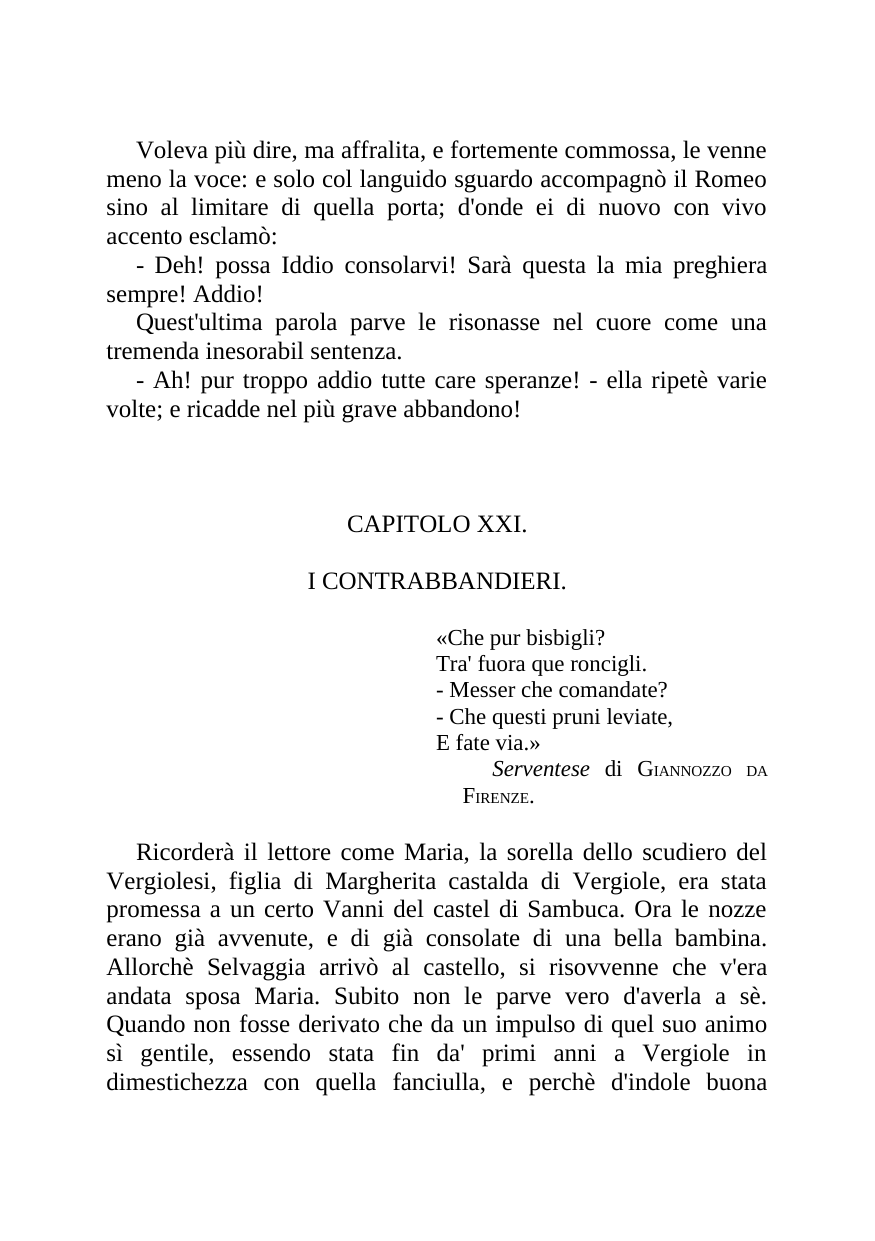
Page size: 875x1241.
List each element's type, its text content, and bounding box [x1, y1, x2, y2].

text - Deh! possa Iddio consolarvi! Sarà questa la mia preghiera sempre! Addio! [106, 250, 768, 307]
text - Messer che comandate? [406, 676, 768, 703]
text Voleva più dire, ma affralita, e fortemente commossa, le venne meno la voce: e solo col languido sguardo accompagnò il Romeo sino al limitare di quella porta; d'onde ei di nuovo con vivo accento esclamò: [106, 135, 768, 250]
text Ricorderà il lettore come Maria, la sorella dello scudiero del Vergiolesi, figlia di Margherita castalda di Vergiole, era stata promessa a un certo Vanni del castel di Sambuca. Ora le nozze erano già avvenute, e di già consolate di una bella bambina. Allorchè Selvaggia arrivò al castello, si risovvenne che v'era andata sposa Maria. Subito non le parve vero d'averla a sè. Quando non fosse derivato che da un impulso di quel suo animo sì gentile, essendo stata fin da' primi anni a Vergiole in dimestichezza con quella fanciulla, e perchè d'indole buona [106, 837, 768, 1096]
text «Che pur bisbigli? [406, 624, 768, 650]
text Quest'ultima parola parve le risonasse nel cuore come una tremenda inesorabil sentenza. [106, 307, 768, 365]
text - Che questi pruni leviate, [406, 703, 768, 729]
text CAPITOLO XXI. [106, 509, 768, 537]
text - Ah! pur troppo addio tutte care speranze! - ella ripetè varie volte; e ricadde nel più grave abbandono! [106, 365, 768, 422]
text I CONTRABBANDIERI. [106, 566, 768, 595]
text Tra' fuora que roncigli. [406, 650, 768, 676]
text Serventese di Giannozzo da Firenze. [462, 756, 768, 808]
text E fate via.» [406, 729, 768, 756]
